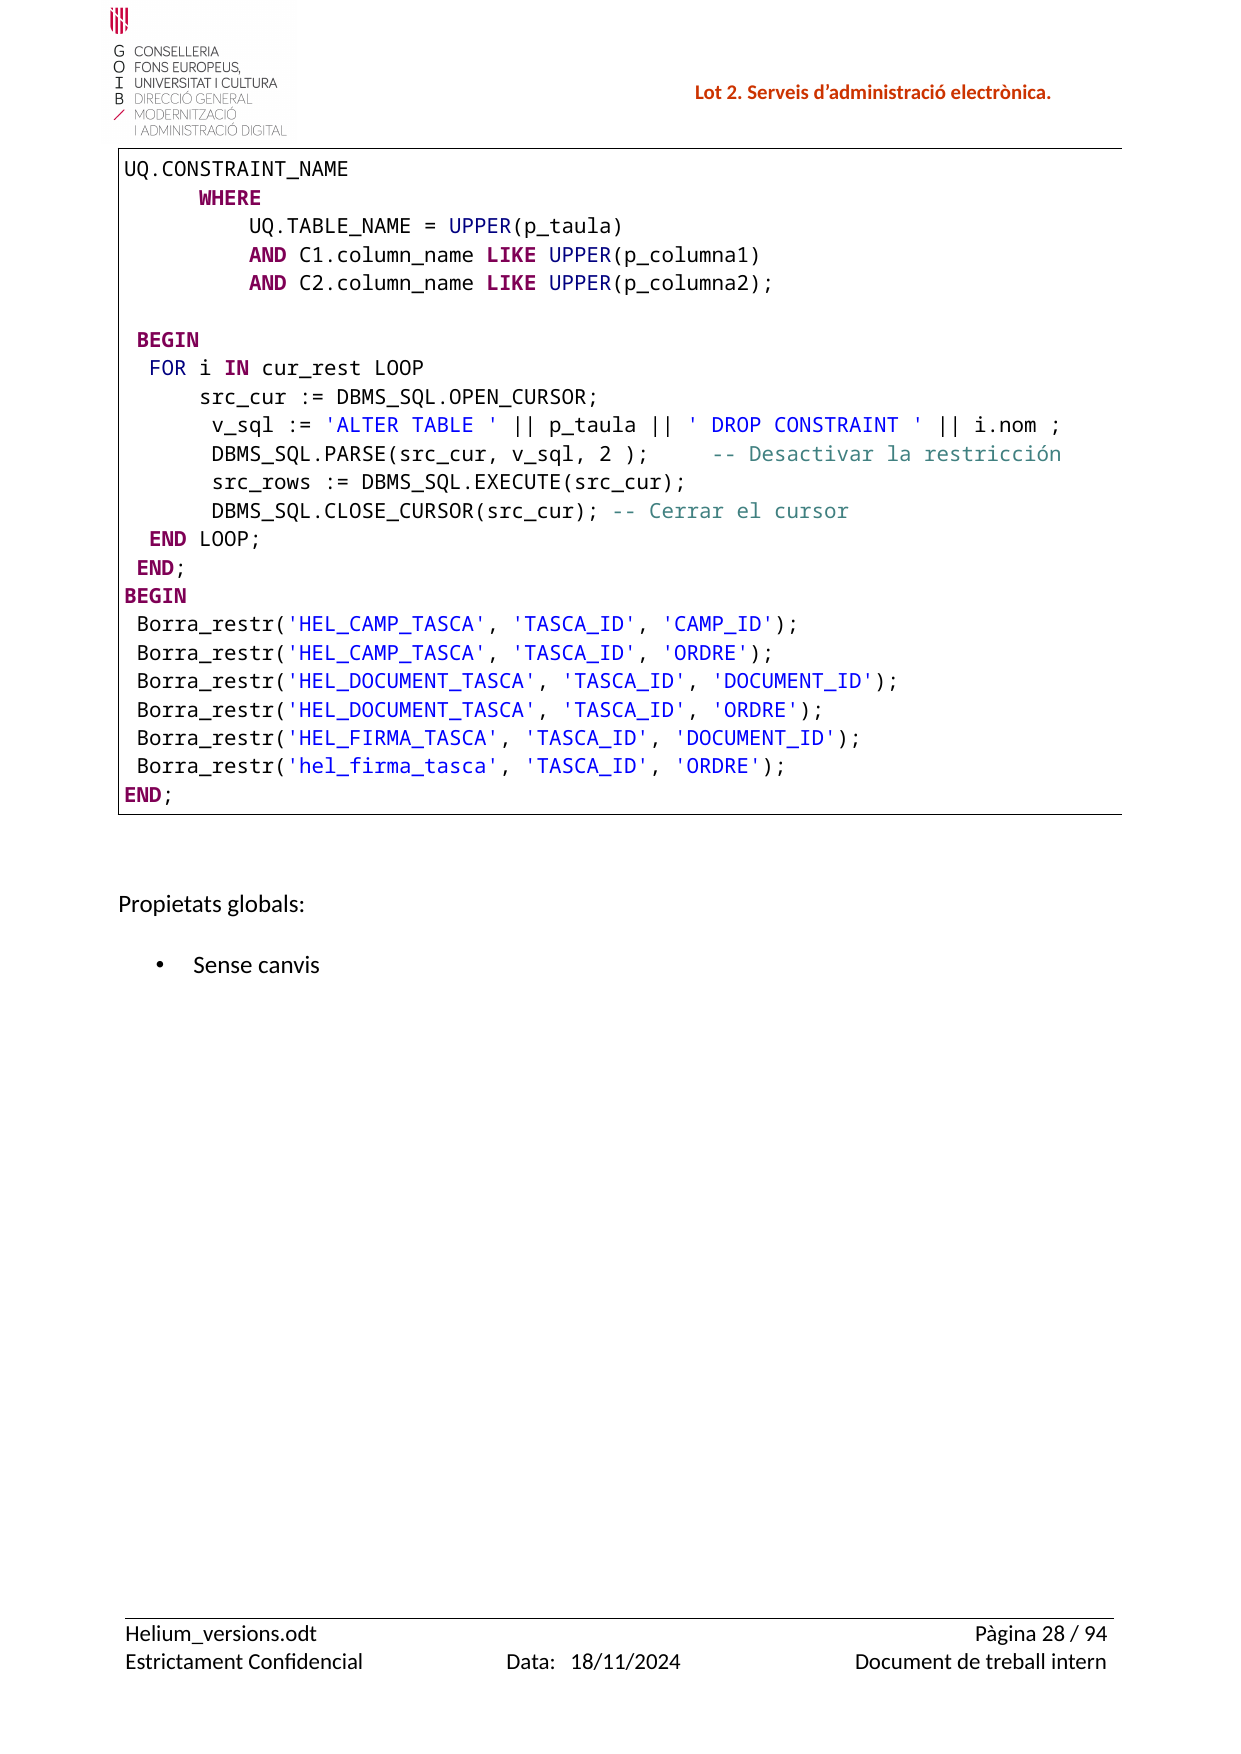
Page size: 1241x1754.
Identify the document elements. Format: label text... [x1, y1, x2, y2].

table_header UQ.CONSTRAINT_NAME WHERE UQ.TABLE_NAME = UPPER(p_taula) AND C1.column_name LIKE UPPER(p_columna1) AND C2.column_name LIKE UPPER(p_columna2); BEGIN FOR i IN cur_rest LOOP src_cur := DBMS_SQL.OPEN_CURSOR; v_sql := 'ALTER TABLE ' || p_taula || ' DROP CONSTRAINT ' || i.nom ; DBMS_SQL.PARSE(src_cur, v_sql, 2 ); -- Desactivar la restricción src_rows := DBMS_SQL.EXECUTE(src_cur); DBMS_SQL.CLOSE_CURSOR(src_cur); -- Cerrar el cursor END LOOP; END; BEGIN Borra_restr('HEL_CAMP_TASCA', 'TASCA_ID', 'CAMP_ID'); Borra_restr('HEL_CAMP_TASCA', 'TASCA_ID', 'ORDRE'); Borra_restr('HEL_DOCUMENT_TASCA', 'TASCA_ID', 'DOCUMENT_ID'); Borra_restr('HEL_DOCUMENT_TASCA', 'TASCA_ID', 'ORDRE'); Borra_restr('HEL_FIRMA_TASCA', 'TASCA_ID', 'DOCUMENT_ID'); Borra_restr('hel_firma_tasca', 'TASCA_ID', 'ORDRE'); END; [119, 149, 1122, 814]
picture [100, 0, 297, 144]
list Sense canvis [156, 949, 1122, 980]
text Propietats globals: [118, 888, 1122, 919]
